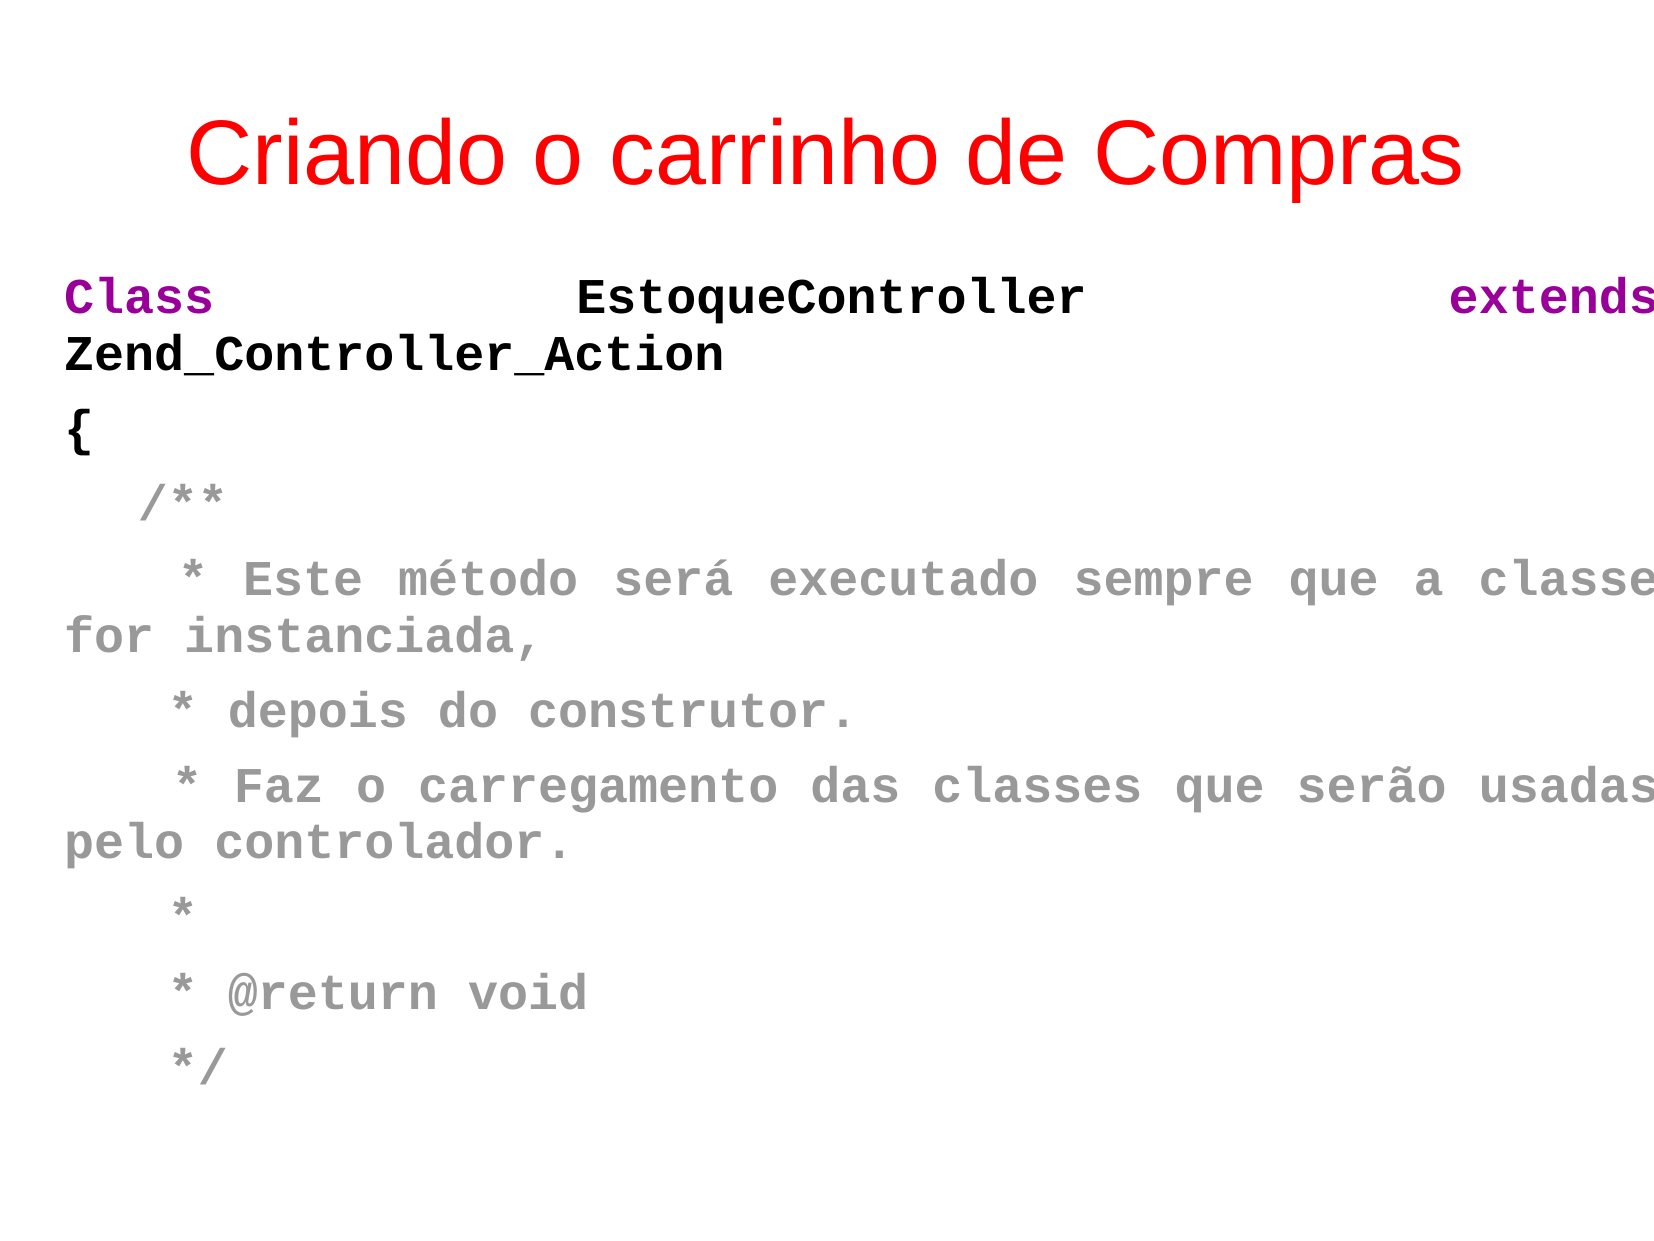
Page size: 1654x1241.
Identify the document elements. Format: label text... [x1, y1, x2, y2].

list Class EstoqueController extends Zend_Controller_Action { /** * Este método será executado sempre que a classe for instanciada, * depois do construtor. * Faz o carregamento das classes que serão usadas pelo controlador. * * @return void */ [64, 271, 1654, 1217]
title Criando o carrinho de Compras [82, 49, 1571, 257]
